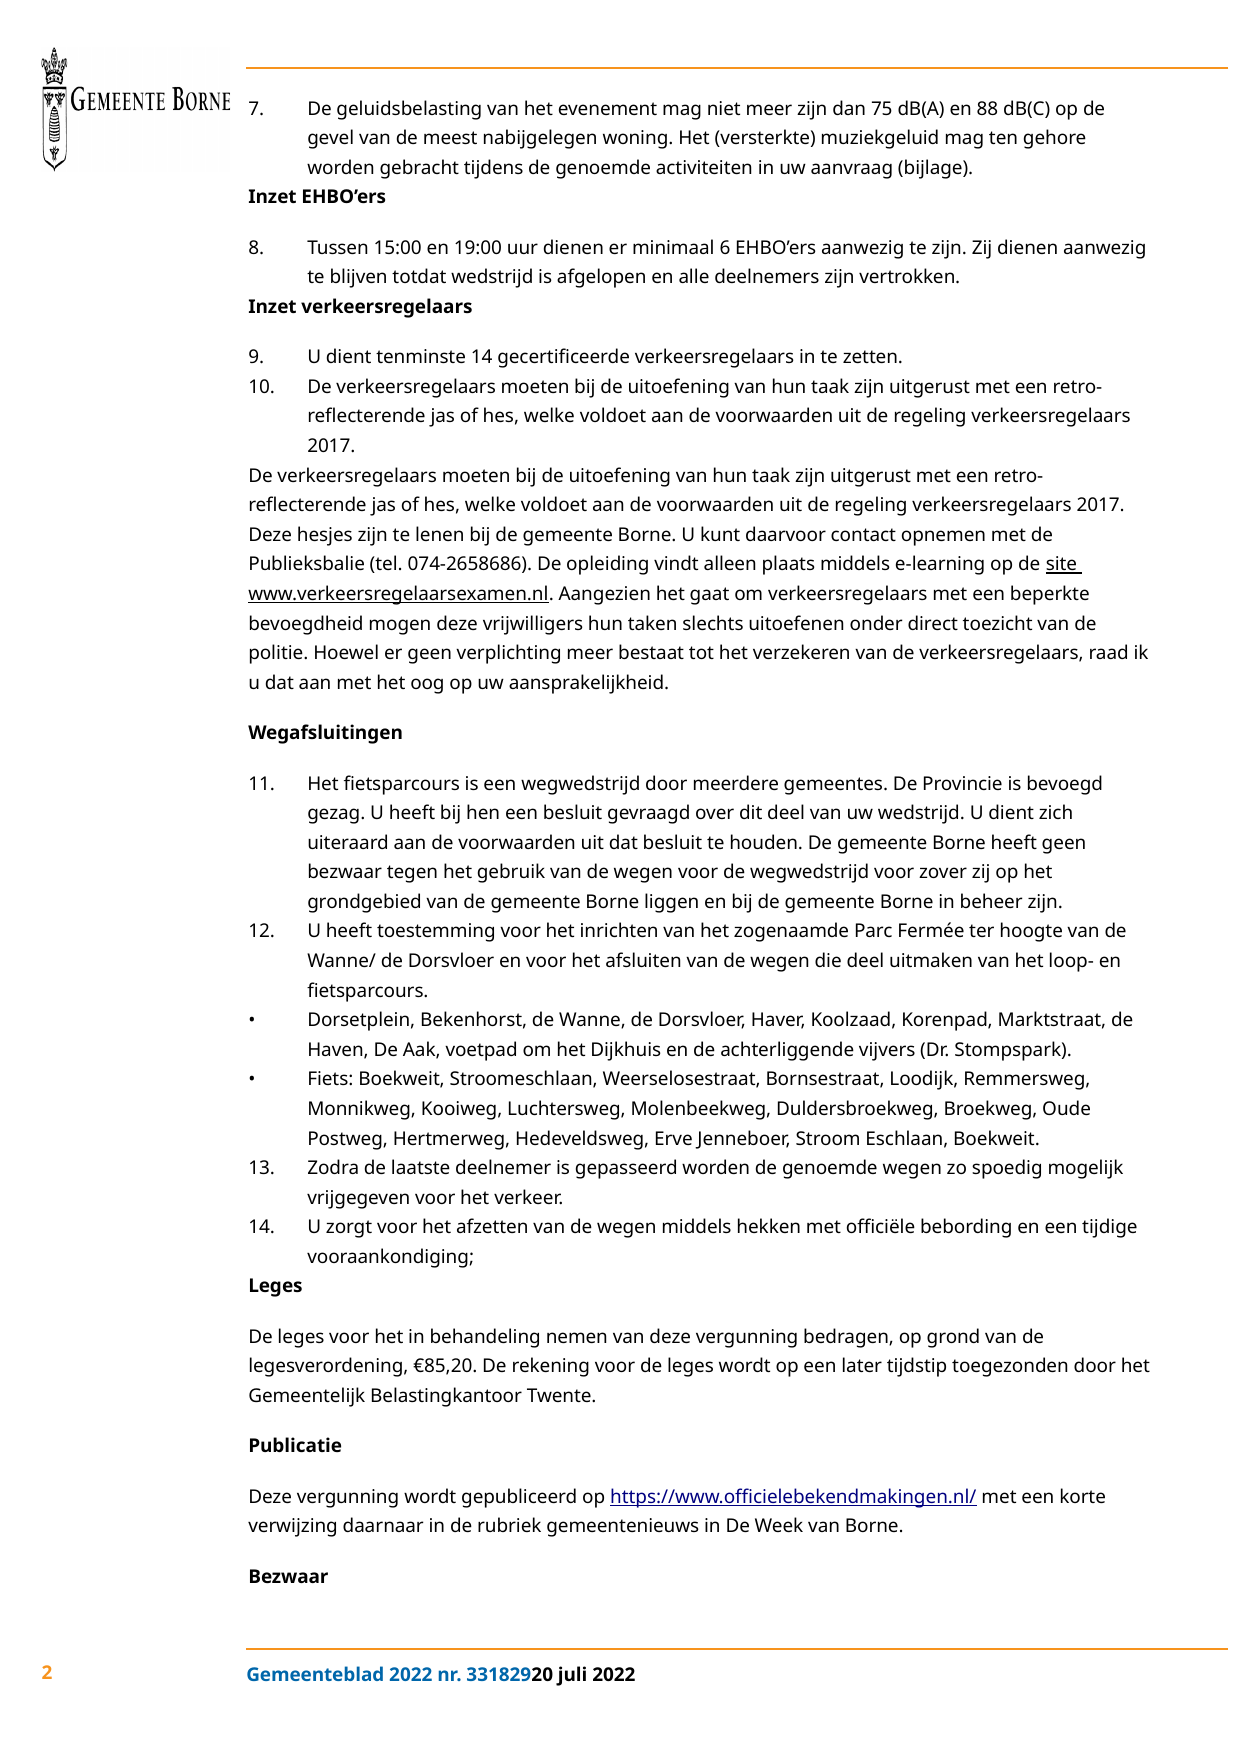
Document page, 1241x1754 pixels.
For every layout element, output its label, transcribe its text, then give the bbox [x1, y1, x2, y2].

text Publicatie [248, 1433, 1152, 1458]
text Bezwaar [248, 1563, 1152, 1589]
list De geluidsbelasting van het evenement mag niet meer zijn dan 75 dB(A) en 88 dB(C) op de gevel van de meest nabijgelegen woning. Het (versterkte) muziekgeluid mag ten gehore worden gebracht tijdens de genoemde activiteiten in uw aanvraag (bijlage). [248, 95, 1152, 180]
text Leges [248, 1273, 1152, 1298]
list Fiets: Boekweit, Stroomeschlaan, Weerselosestraat, Bornsestraat, Loodijk, Remmersweg, Monnikweg, Kooiweg, Luchtersweg, Molenbeekweg, Duldersbroekweg, Broekweg, Oude Postweg, Hertmerweg, Hedeveldsweg, Erve Jenneboer, Stroom Eschlaan, Boekweit. [248, 1066, 1152, 1151]
list U heeft toestemming voor het inrichten van het zogenaamde Parc Fermée ter hoogte van de Wanne/ de Dorsvloer en voor het afsluiten van de wegen die deel uitmaken van het loop- en fietsparcours. [248, 918, 1152, 1003]
text Deze vergunning wordt gepubliceerd op https://www.officielebekendmakingen.nl/ met een korte verwijzing daarnaar in de rubriek gemeentenieuws in De Week van Borne. [248, 1483, 1152, 1538]
list Dorsetplein, Bekenhorst, de Wanne, de Dorsvloer, Haver, Koolzaad, Korenpad, Marktstraat, de Haven, De Aak, voetpad om het Dijkhuis en de achterliggende vijvers (Dr. Stompspark). [248, 1006, 1152, 1062]
text De verkeersregelaars moeten bij de uitoefening van hun taak zijn uitgerust met een retro-reflecterende jas of hes, welke voldoet aan de voorwaarden uit de regeling verkeersregelaars 2017. Deze hesjes zijn te lenen bij de gemeente Borne. U kunt daarvoor contact opnemen met de Publieksbalie (tel. 074-2658686). De opleiding vindt alleen plaats middels e-learning op de site www.verkeersregelaarsexamen.nl. Aangezien het gaat om verkeersregelaars met een beperkte bevoegdheid mogen deze vrijwilligers hun taken slechts uitoefenen onder direct toezicht van de politie. Hoewel er geen verplichting meer bestaat tot het verzekeren van de verkeersregelaars, raad ik u dat aan met het oog op uw aansprakelijkheid. [248, 462, 1152, 695]
picture [41, 47, 231, 172]
list U zorgt voor het afzetten van de wegen middels hekken met officiële bebording en een tijdige vooraankondiging; [248, 1213, 1152, 1269]
text De leges voor het in behandeling nemen van deze vergunning bedragen, op grond van de legesverordening, €85,20. De rekening voor de leges wordt op een later tijdstip toegezonden door het Gemeentelijk Belastingkantoor Twente. [248, 1323, 1152, 1408]
list De verkeersregelaars moeten bij de uitoefening van hun taak zijn uitgerust met een retro-reflecterende jas of hes, welke voldoet aan de voorwaarden uit de regeling verkeersregelaars 2017. [248, 373, 1152, 458]
text Inzet EHBO’ers [248, 183, 1152, 209]
list U dient tenminste 14 gecertificeerde verkeersregelaars in te zetten. [248, 343, 1152, 369]
list Zodra de laatste deelnemer is gepasseerd worden de genoemde wegen zo spoedig mogelijk vrijgegeven voor het verkeer. [248, 1154, 1152, 1210]
text Inzet verkeersregelaars [248, 293, 1152, 319]
list Het fietsparcours is een wegwedstrijd door meerdere gemeentes. De Provincie is bevoegd gezag. U heeft bij hen een besluit gevraagd over dit deel van uw wedstrijd. U dient zich uiteraard aan de voorwaarden uit dat besluit te houden. De gemeente Borne heeft geen bezwaar tegen het gebruik van de wegen voor de wegwedstrijd voor zover zij op het grondgebied van de gemeente Borne liggen en bij de gemeente Borne in beheer zijn. [248, 770, 1152, 914]
text Wegafsluitingen [248, 719, 1152, 745]
list Tussen 15:00 en 19:00 uur dienen er minimaal 6 EHBO’ers aanwezig te zijn. Zij dienen aanwezig te blijven totdat wedstrijd is afgelopen en alle deelnemers zijn vertrokken. [248, 234, 1152, 289]
